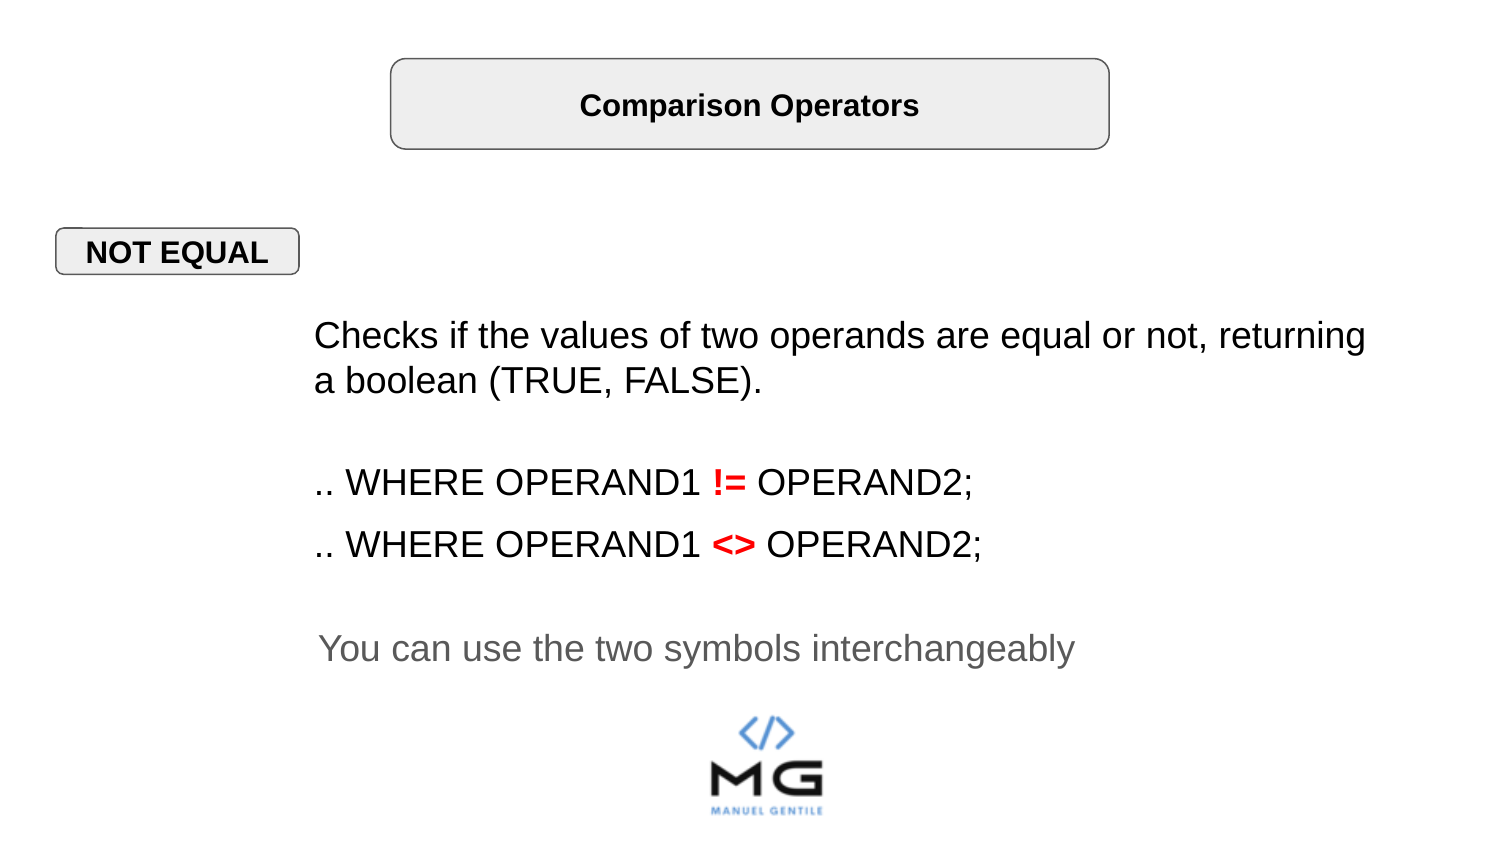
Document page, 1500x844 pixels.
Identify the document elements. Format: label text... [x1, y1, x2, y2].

picture [688, 687, 846, 844]
text_box Checks if the values of two operands are equal or not, returning a boolean (TRUE, FALSE). [298, 296, 1388, 366]
text_box NOT EQUAL [55, 228, 299, 275]
text_box Comparison Operators [390, 58, 1110, 150]
text_box .. WHERE OPERAND1 <> OPERAND2; [298, 505, 1066, 575]
text_box You can use the two symbols interchangeably [303, 609, 1197, 679]
text_box .. WHERE OPERAND1 != OPERAND2; [298, 442, 1066, 505]
